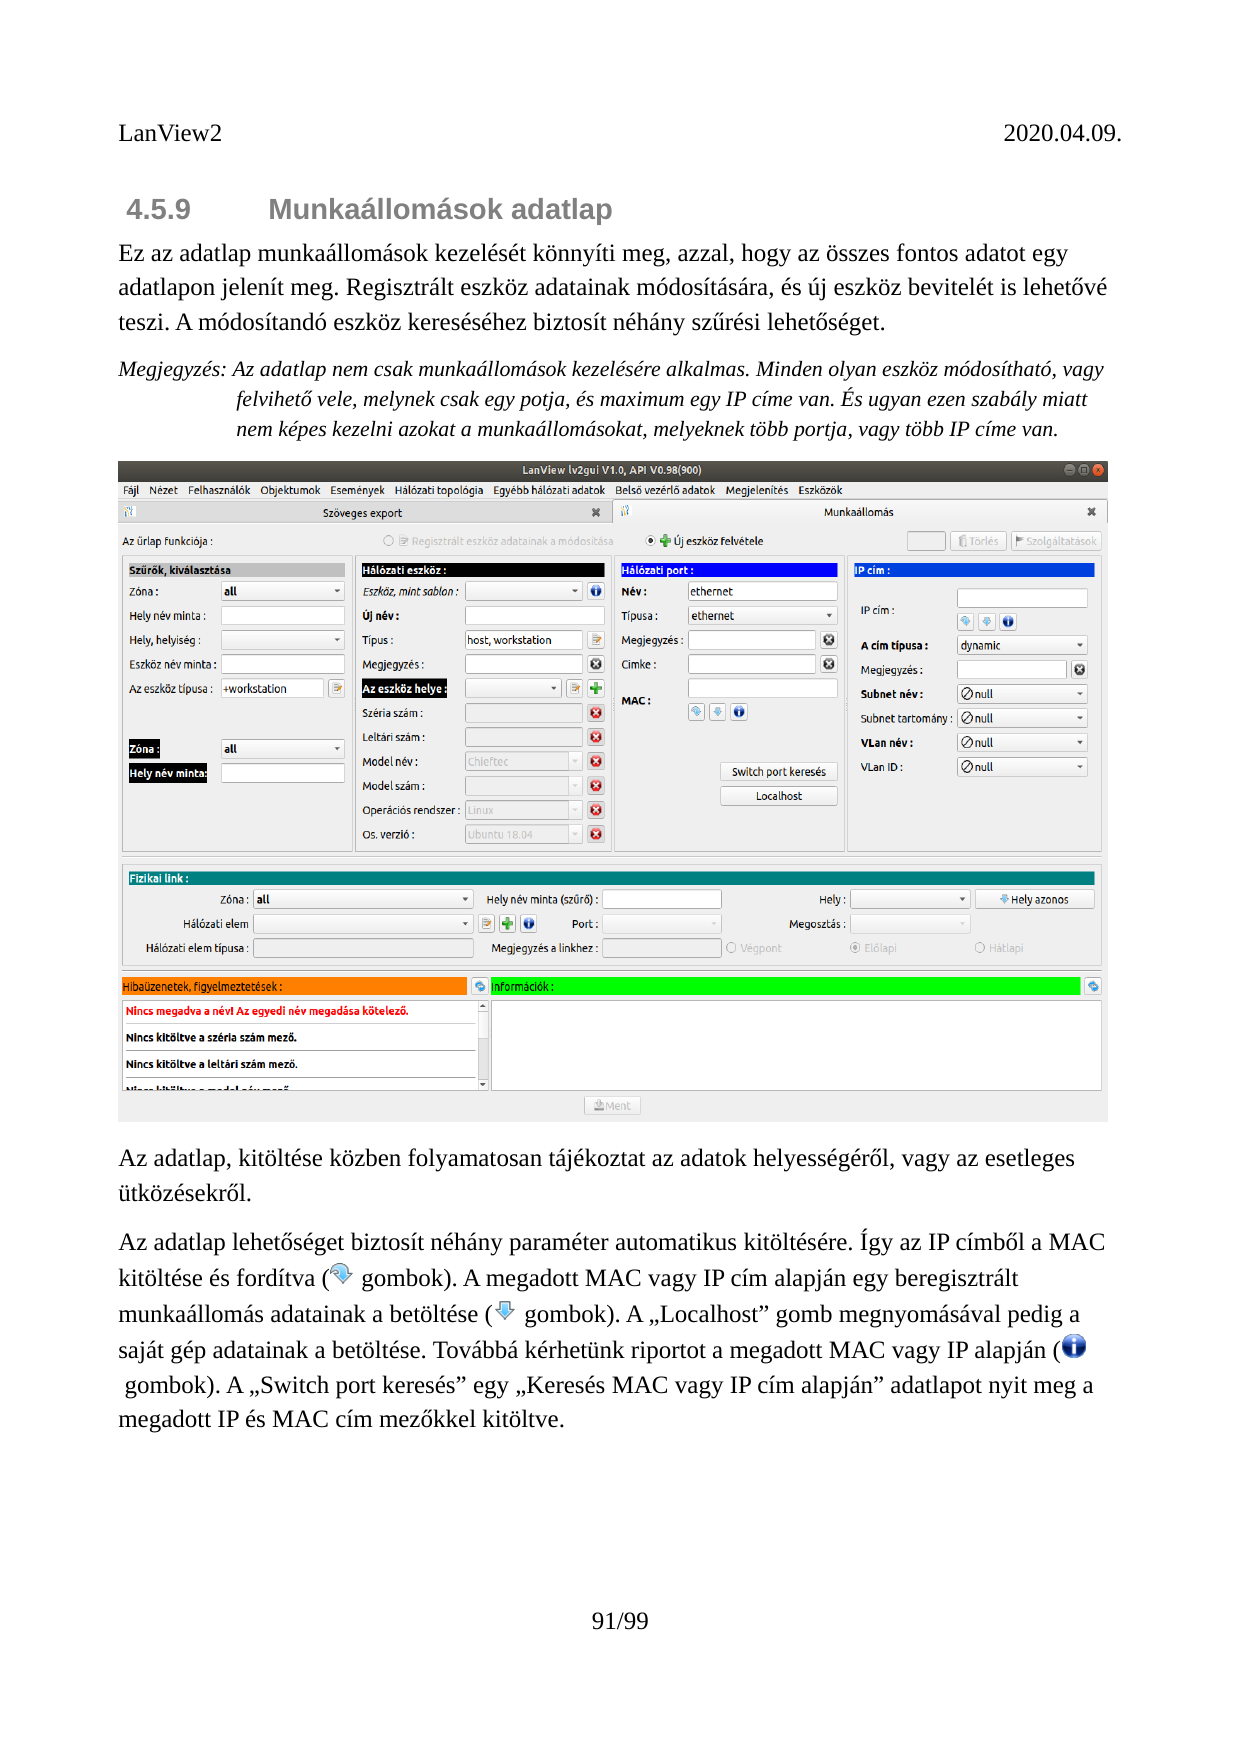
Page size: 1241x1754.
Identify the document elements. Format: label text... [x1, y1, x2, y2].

text Megjegyzés: Az adatlap nem csak munkaállomások kezelésére alkalmas. Minden olyan eszköz módosítható, vagy felvihető vele, melynek csak egy potja, és maximum egy IP címe van. És ugyan ezen szabály miatt nem képes kezelni azokat a munkaállomásokat, melyeknek több portja, vagy több IP címe van. [118, 356, 1122, 441]
text Az adatlap, kitöltése közben folyamatosan tájékoztat az adatok helyességéről, vagy az esetleges ütközésekről. [118, 1143, 1122, 1206]
text Az adatlap lehetőséget biztosít néhány paraméter automatikus kitöltésére. Így az IP címből a MAC kitöltése és fordítva ( gombok). A megadott MAC vagy IP cím alapján egy beregisztrált munkaállomás adatainak a betöltése ( gombok). A „Localhost” gomb megnyomásával pedig a saját gép adatainak a betöltése. Továbbá kérhetünk riportot a megadott MAC vagy IP alapján ( gombok). A „Switch port keresés” egy „Keresés MAC vagy IP cím alapján” adatlapot nyit meg a megadott IP és MAC cím mezőkkel kitöltve. [118, 1227, 1122, 1433]
picture [1061, 1333, 1087, 1359]
picture [330, 1261, 355, 1287]
picture [118, 461, 1108, 1123]
picture [492, 1297, 518, 1323]
text Ez az adatlap munkaállomások kezelését könnyíti meg, azzal, hogy az összes fontos adatot egy adatlapon jelenít meg. Regisztrált eszköz adatainak módosítására, és új eszköz bevitelét is lehetővé teszi. A módosítandó eszköz kereséséhez biztosít néhány szűrési lehetőséget. [118, 238, 1122, 335]
subtitle Munkaállomások adatlap [118, 192, 1122, 225]
